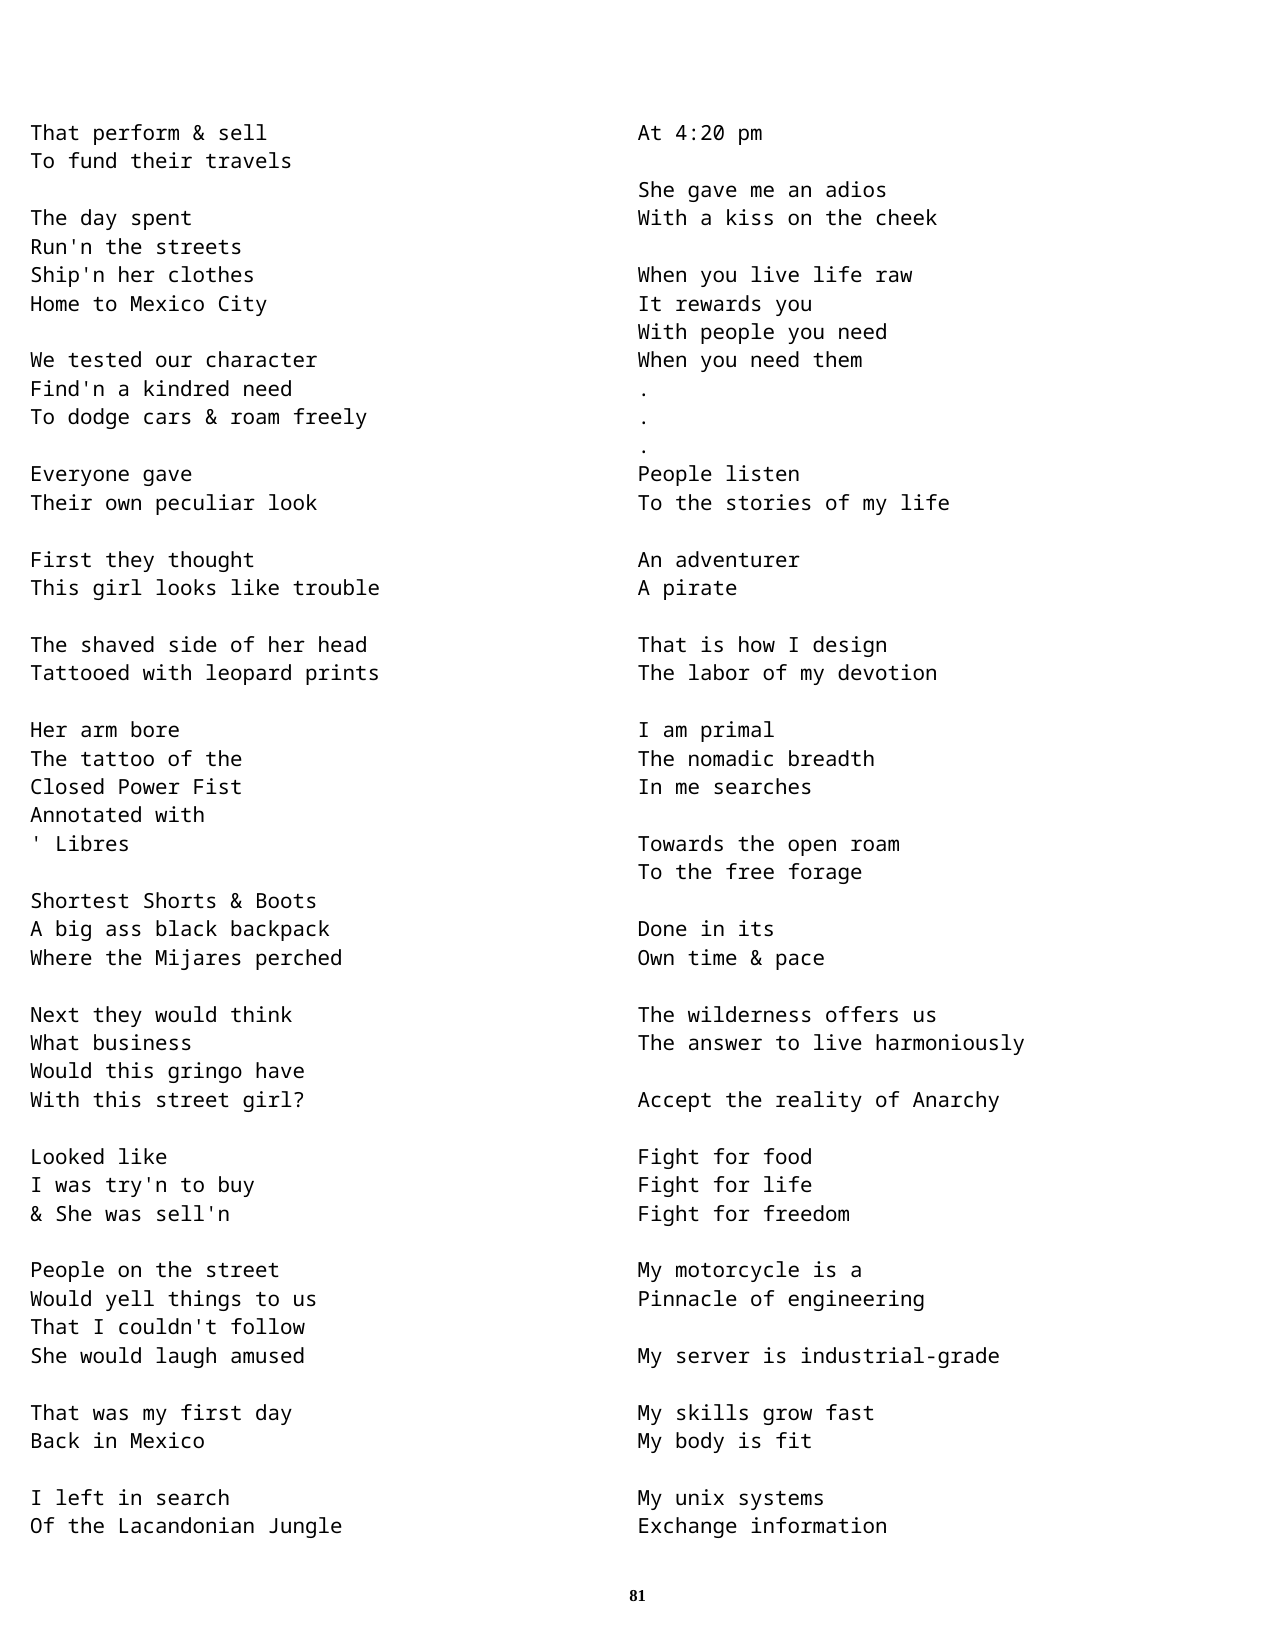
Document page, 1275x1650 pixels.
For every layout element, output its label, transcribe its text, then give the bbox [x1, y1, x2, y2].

text Home to Mexico City [30, 289, 637, 317]
text People listen [637, 459, 1245, 488]
text I am primal [637, 715, 1245, 744]
text My body is fit [637, 1426, 1245, 1455]
text To the stories of my life [637, 488, 1245, 516]
text Tattooed with leopard prints [30, 658, 637, 687]
text . [637, 431, 1245, 459]
text Own time & pace [637, 943, 1245, 971]
text Their own peculiar look [30, 488, 637, 516]
text & She was sell'n [30, 1199, 637, 1227]
text Her arm bore [30, 715, 637, 744]
text To fund their travels [30, 147, 637, 175]
text Towards the open roam [637, 829, 1245, 857]
text Closed Power Fist [30, 772, 637, 801]
text Fight for freedom [637, 1199, 1245, 1227]
text We tested our character [30, 346, 637, 374]
text Would this gringo have [30, 1057, 637, 1085]
text Pinnacle of engineering [637, 1284, 1245, 1312]
text Everyone gave [30, 459, 637, 488]
text My skills grow fast [637, 1398, 1245, 1426]
text Ship'n her clothes [30, 260, 637, 289]
text The shaved side of her head [30, 630, 637, 658]
text What business [30, 1028, 637, 1057]
text With people you need [637, 317, 1245, 346]
text The wilderness offers us [637, 1000, 1245, 1028]
text Run'n the streets [30, 232, 637, 260]
text To the free forage [637, 857, 1245, 886]
text Fight for food [637, 1142, 1245, 1170]
text My unix systems [637, 1483, 1245, 1512]
text My server is industrial-grade [637, 1341, 1245, 1369]
text Done in its [637, 914, 1245, 943]
text The day spent [30, 203, 637, 232]
text In me searches [637, 772, 1245, 801]
text Looked like [30, 1142, 637, 1170]
text That was my first day [30, 1398, 637, 1426]
text Find'n a kindred need [30, 374, 637, 402]
text At 4:20 pm [637, 118, 1245, 147]
text It rewards you [637, 289, 1245, 317]
text This girl looks like trouble [30, 573, 637, 602]
text Annotated with [30, 801, 637, 829]
text People on the street [30, 1256, 637, 1284]
text . [637, 374, 1245, 402]
text Shortest Shorts & Boots [30, 886, 637, 914]
text Accept the reality of Anarchy [637, 1085, 1245, 1113]
text That perform & sell [30, 118, 637, 147]
text That is how I design [637, 630, 1245, 658]
text When you live life raw [637, 260, 1245, 289]
text With this street girl? [30, 1085, 637, 1113]
text Back in Mexico [30, 1426, 637, 1455]
text I was try'n to buy [30, 1170, 637, 1199]
text Of the Lacandonian Jungle [30, 1512, 637, 1540]
text That I couldn't follow [30, 1312, 637, 1341]
text ' Libres [30, 829, 637, 857]
text Where the Mijares perched [30, 943, 637, 971]
text I left in search [30, 1483, 637, 1512]
text Exchange information [637, 1512, 1245, 1540]
text With a kiss on the cheek [637, 203, 1245, 232]
text First they thought [30, 545, 637, 573]
text My motorcycle is a [637, 1256, 1245, 1284]
text She would laugh amused [30, 1341, 637, 1369]
text A big ass black backpack [30, 914, 637, 943]
text A pirate [637, 573, 1245, 602]
text Would yell things to us [30, 1284, 637, 1312]
text An adventurer [637, 545, 1245, 573]
text . [637, 402, 1245, 431]
text The labor of my devotion [637, 658, 1245, 687]
text The answer to live harmoniously [637, 1028, 1245, 1057]
text Fight for life [637, 1170, 1245, 1199]
text Next they would think [30, 1000, 637, 1028]
text She gave me an adios [637, 175, 1245, 203]
text The tattoo of the [30, 744, 637, 772]
text To dodge cars & roam freely [30, 402, 637, 431]
text The nomadic breadth [637, 744, 1245, 772]
text When you need them [637, 346, 1245, 374]
